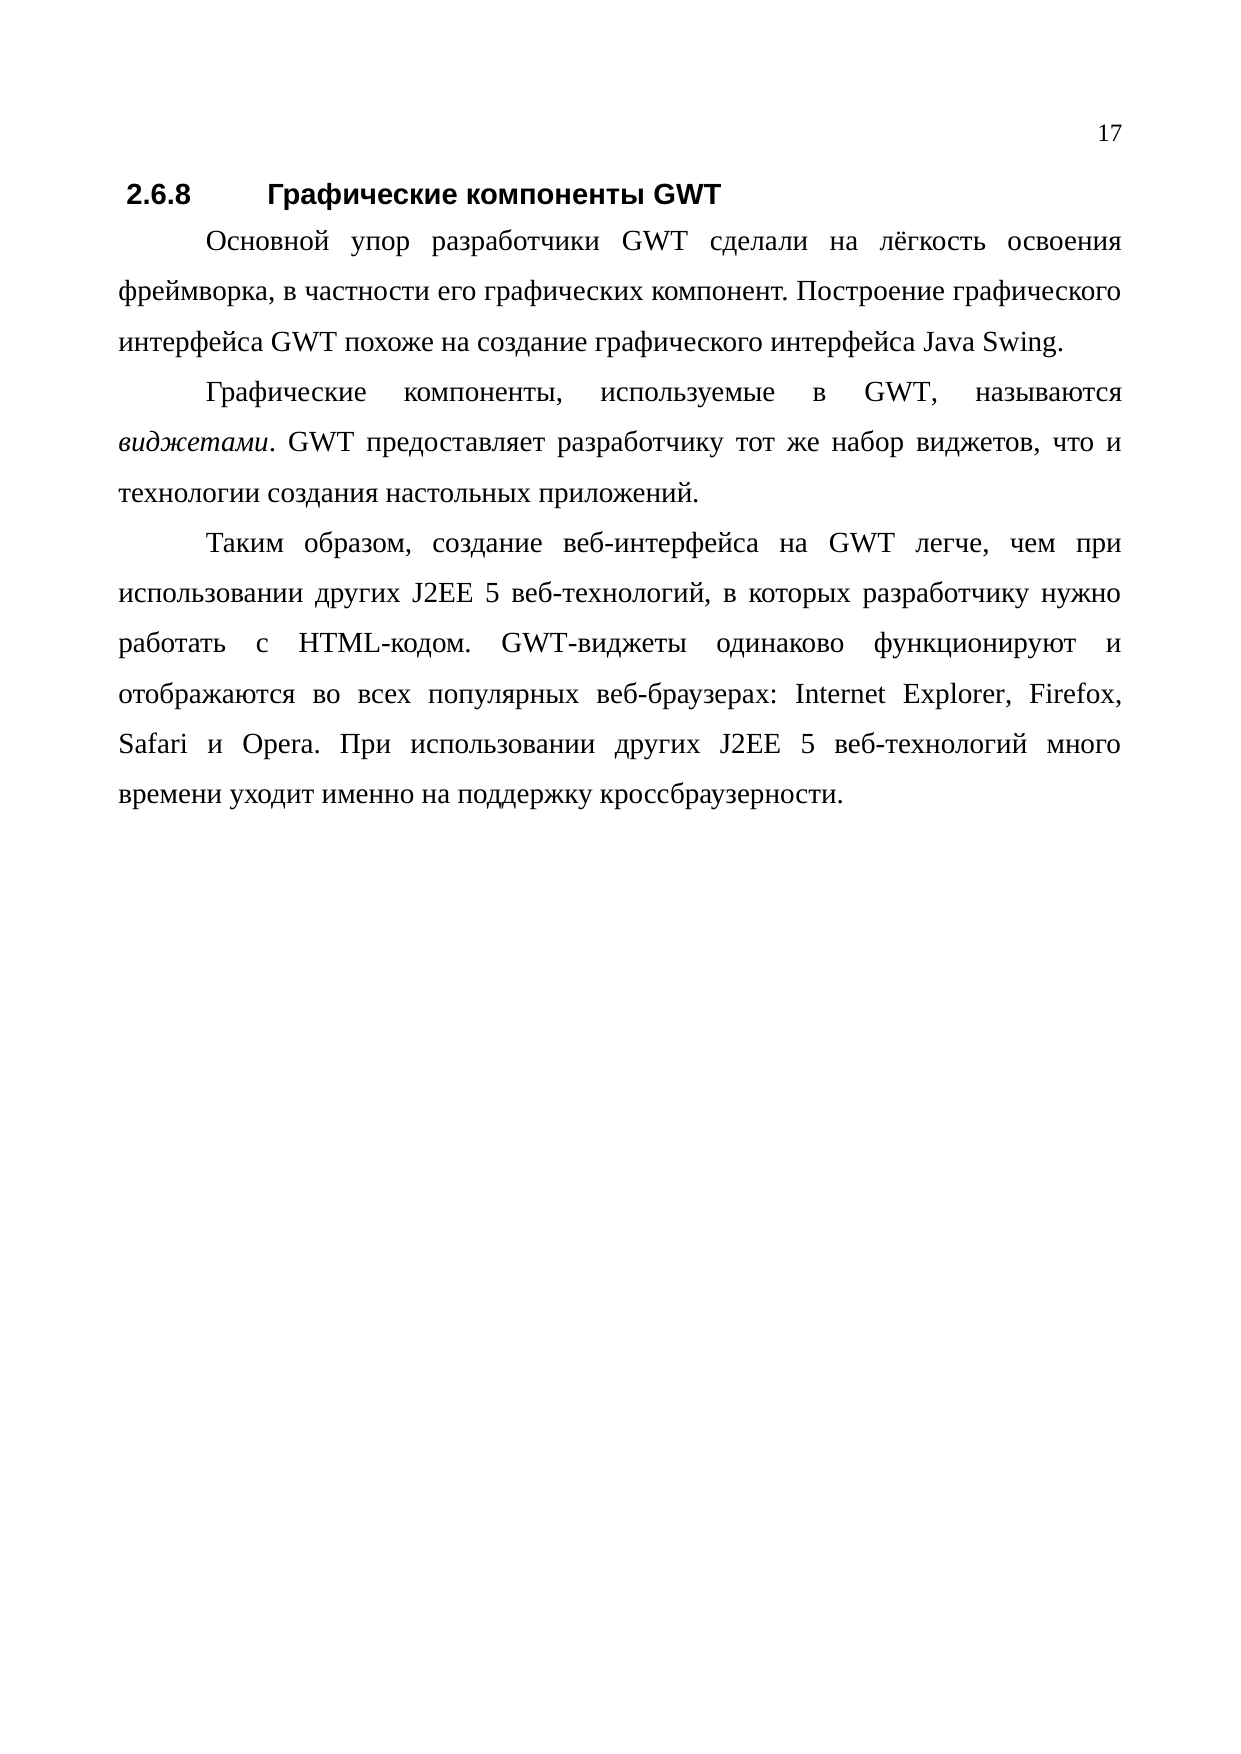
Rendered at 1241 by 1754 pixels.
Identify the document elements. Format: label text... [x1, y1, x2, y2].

text Таким образом, создание веб-интерфейса на GWT легче, чем при использовании других J2EE 5 веб-технологий, в которых разработчику нужно работать с HTML-кодом. GWT-виджеты одинаково функционируют и отображаются во всех популярных веб-браузерах: Internet Explorer, Firefox, Safari и Opera. При использовании других J2EE 5 веб-технологий много времени уходит именно на поддержку кроссбраузерности. [118, 525, 1122, 810]
subtitle Графические компоненты GWT [118, 177, 1122, 211]
text Основной упор разработчики GWT сделали на лёгкость освоения фреймворка, в частности его графических компонент. Построение графического интерфейса GWT похоже на создание графического интерфейса Java Swing. [118, 223, 1122, 357]
text Графические компоненты, используемые в GWT, называются виджетами. GWT предоставляет разработчику тот же набор виджетов, что и технологии создания настольных приложений. [118, 374, 1122, 508]
